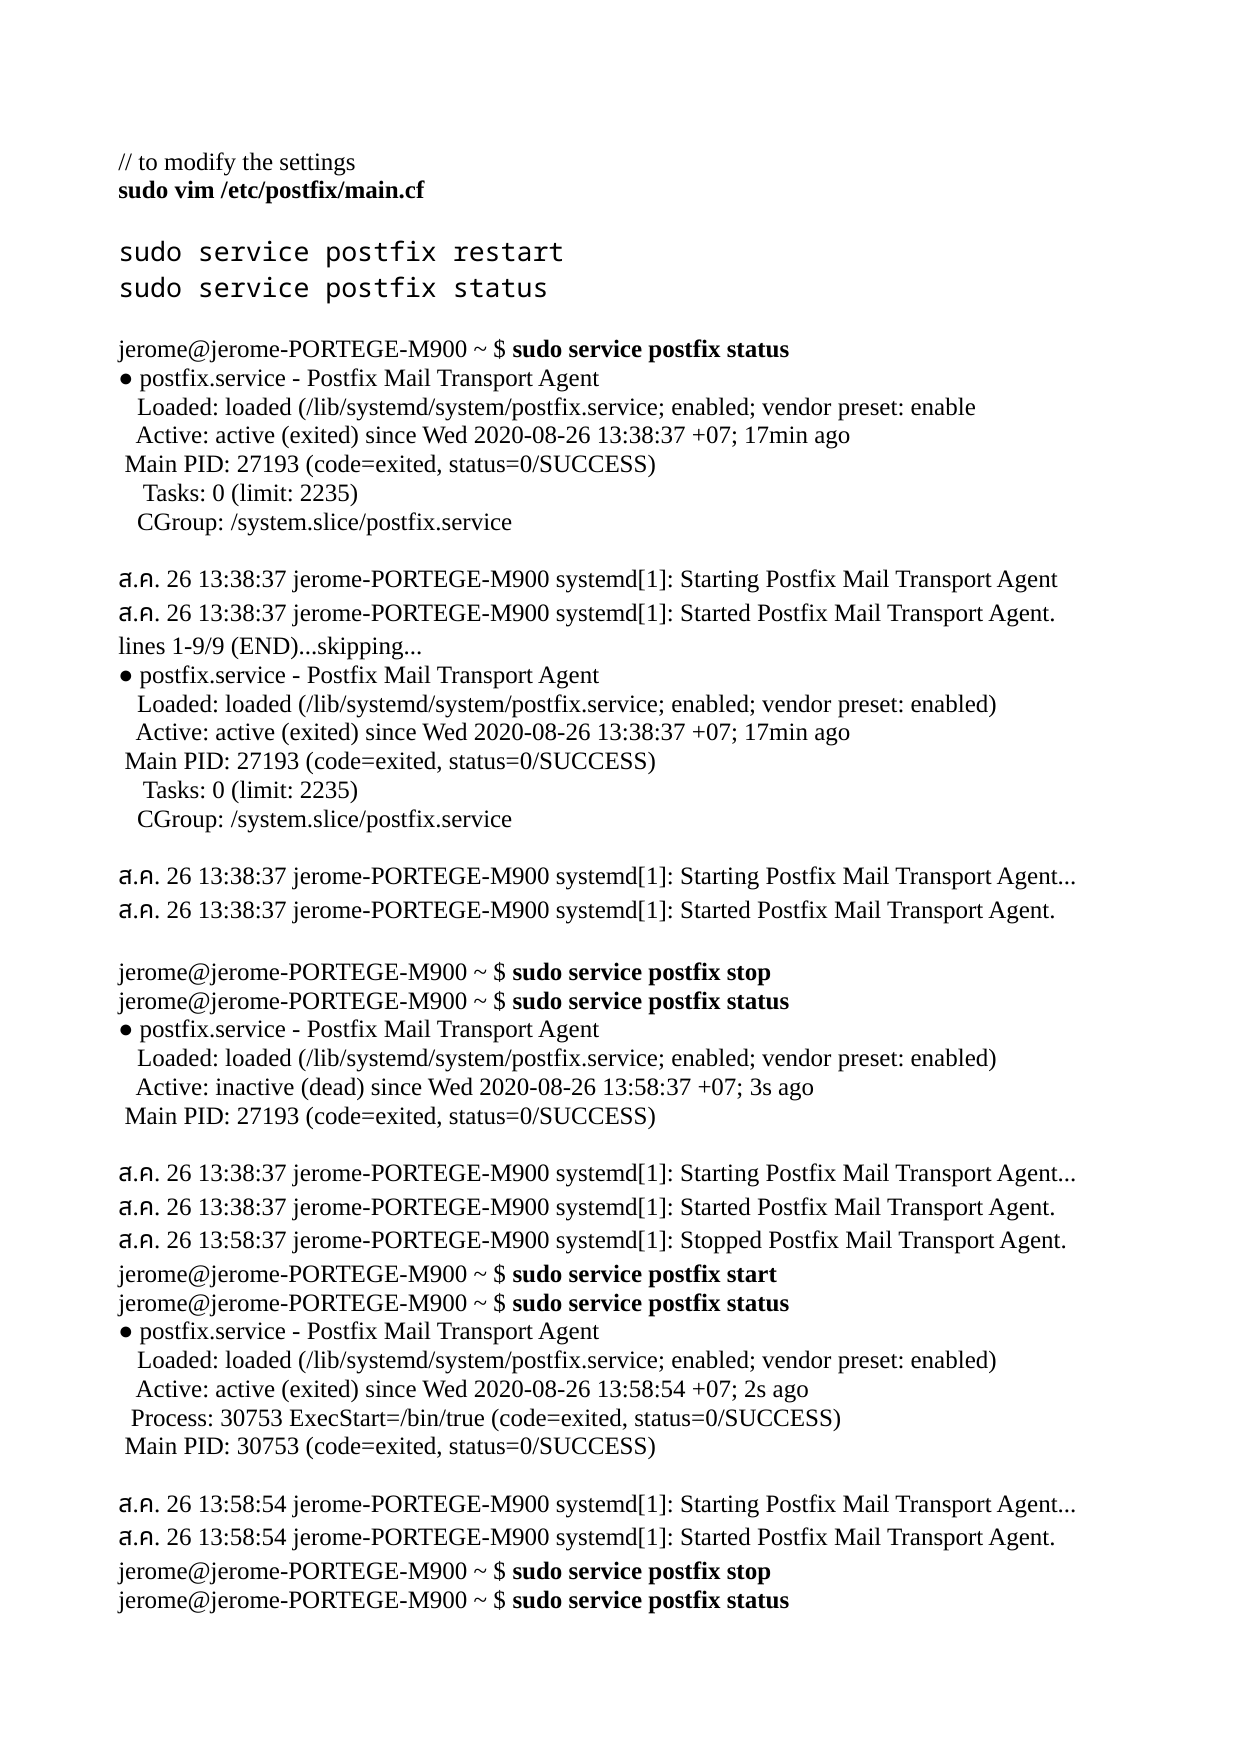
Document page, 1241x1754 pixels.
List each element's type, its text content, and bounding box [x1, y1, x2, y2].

text Loaded: loaded (/lib/systemd/system/postfix.service; enabled; vendor preset: enable [118, 392, 1122, 420]
text Main PID: 27193 (code=exited, status=0/SUCCESS) [118, 449, 1122, 478]
text ● postfix.service - Postfix Mail Transport Agent [118, 363, 1122, 392]
text Process: 30753 ExecStart=/bin/true (code=exited, status=0/SUCCESS) [118, 1403, 1122, 1431]
text ● postfix.service - Postfix Mail Transport Agent [118, 1316, 1122, 1345]
text Tasks: 0 (limit: 2235) [118, 478, 1122, 507]
text ส.ค. 26 13:38:37 jerome-PORTEGE-M900 systemd[1]: Started Postfix Mail Transport Agent. [118, 598, 1122, 631]
text sudo service postfix status [118, 269, 1122, 305]
text jerome@jerome-PORTEGE-M900 ~ $ sudo service postfix status [118, 986, 1122, 1014]
text Loaded: loaded (/lib/systemd/system/postfix.service; enabled; vendor preset: enabled) [118, 1345, 1122, 1374]
text ส.ค. 26 13:58:54 jerome-PORTEGE-M900 systemd[1]: Started Postfix Mail Transport Agent. [118, 1522, 1122, 1556]
text Main PID: 30753 (code=exited, status=0/SUCCESS) [118, 1431, 1122, 1460]
text sudo service postfix restart [118, 233, 1122, 269]
text Active: active (exited) since Wed 2020-08-26 13:38:37 +07; 17min ago [118, 717, 1122, 746]
text // to modify the settings [118, 147, 1122, 176]
text ส.ค. 26 13:38:37 jerome-PORTEGE-M900 systemd[1]: Starting Postfix Mail Transport Agent... [118, 861, 1122, 895]
text jerome@jerome-PORTEGE-M900 ~ $ sudo service postfix status [118, 1585, 1122, 1613]
text ส.ค. 26 13:38:37 jerome-PORTEGE-M900 systemd[1]: Starting Postfix Mail Transport Agent... [118, 1158, 1122, 1192]
text jerome@jerome-PORTEGE-M900 ~ $ sudo service postfix stop [118, 1556, 1122, 1585]
text ส.ค. 26 13:58:37 jerome-PORTEGE-M900 systemd[1]: Stopped Postfix Mail Transport Agent. [118, 1225, 1122, 1259]
text CGroup: /system.slice/postfix.service [118, 507, 1122, 535]
text jerome@jerome-PORTEGE-M900 ~ $ sudo service postfix status [118, 1288, 1122, 1316]
text jerome@jerome-PORTEGE-M900 ~ $ sudo service postfix start [118, 1259, 1122, 1288]
text Active: active (exited) since Wed 2020-08-26 13:58:54 +07; 2s ago [118, 1374, 1122, 1403]
text ส.ค. 26 13:38:37 jerome-PORTEGE-M900 systemd[1]: Started Postfix Mail Transport Agent. [118, 895, 1122, 928]
text ส.ค. 26 13:38:37 jerome-PORTEGE-M900 systemd[1]: Started Postfix Mail Transport Agent. [118, 1192, 1122, 1225]
text CGroup: /system.slice/postfix.service [118, 804, 1122, 832]
text Main PID: 27193 (code=exited, status=0/SUCCESS) [118, 746, 1122, 775]
text ส.ค. 26 13:58:54 jerome-PORTEGE-M900 systemd[1]: Starting Postfix Mail Transport Agent... [118, 1489, 1122, 1522]
text ● postfix.service - Postfix Mail Transport Agent [118, 1014, 1122, 1043]
text jerome@jerome-PORTEGE-M900 ~ $ sudo service postfix status [118, 334, 1122, 363]
text jerome@jerome-PORTEGE-M900 ~ $ sudo service postfix stop [118, 957, 1122, 986]
text Tasks: 0 (limit: 2235) [118, 775, 1122, 804]
text ส.ค. 26 13:38:37 jerome-PORTEGE-M900 systemd[1]: Starting Postfix Mail Transport Agent [118, 564, 1122, 598]
text sudo vim /etc/postfix/main.cf [118, 176, 1122, 204]
text lines 1-9/9 (END)...skipping... [118, 631, 1122, 660]
text Loaded: loaded (/lib/systemd/system/postfix.service; enabled; vendor preset: enabled) [118, 1043, 1122, 1072]
text Active: active (exited) since Wed 2020-08-26 13:38:37 +07; 17min ago [118, 420, 1122, 449]
text Active: inactive (dead) since Wed 2020-08-26 13:58:37 +07; 3s ago [118, 1072, 1122, 1101]
text Main PID: 27193 (code=exited, status=0/SUCCESS) [118, 1101, 1122, 1129]
text ● postfix.service - Postfix Mail Transport Agent [118, 660, 1122, 689]
text Loaded: loaded (/lib/systemd/system/postfix.service; enabled; vendor preset: enabled) [118, 689, 1122, 717]
